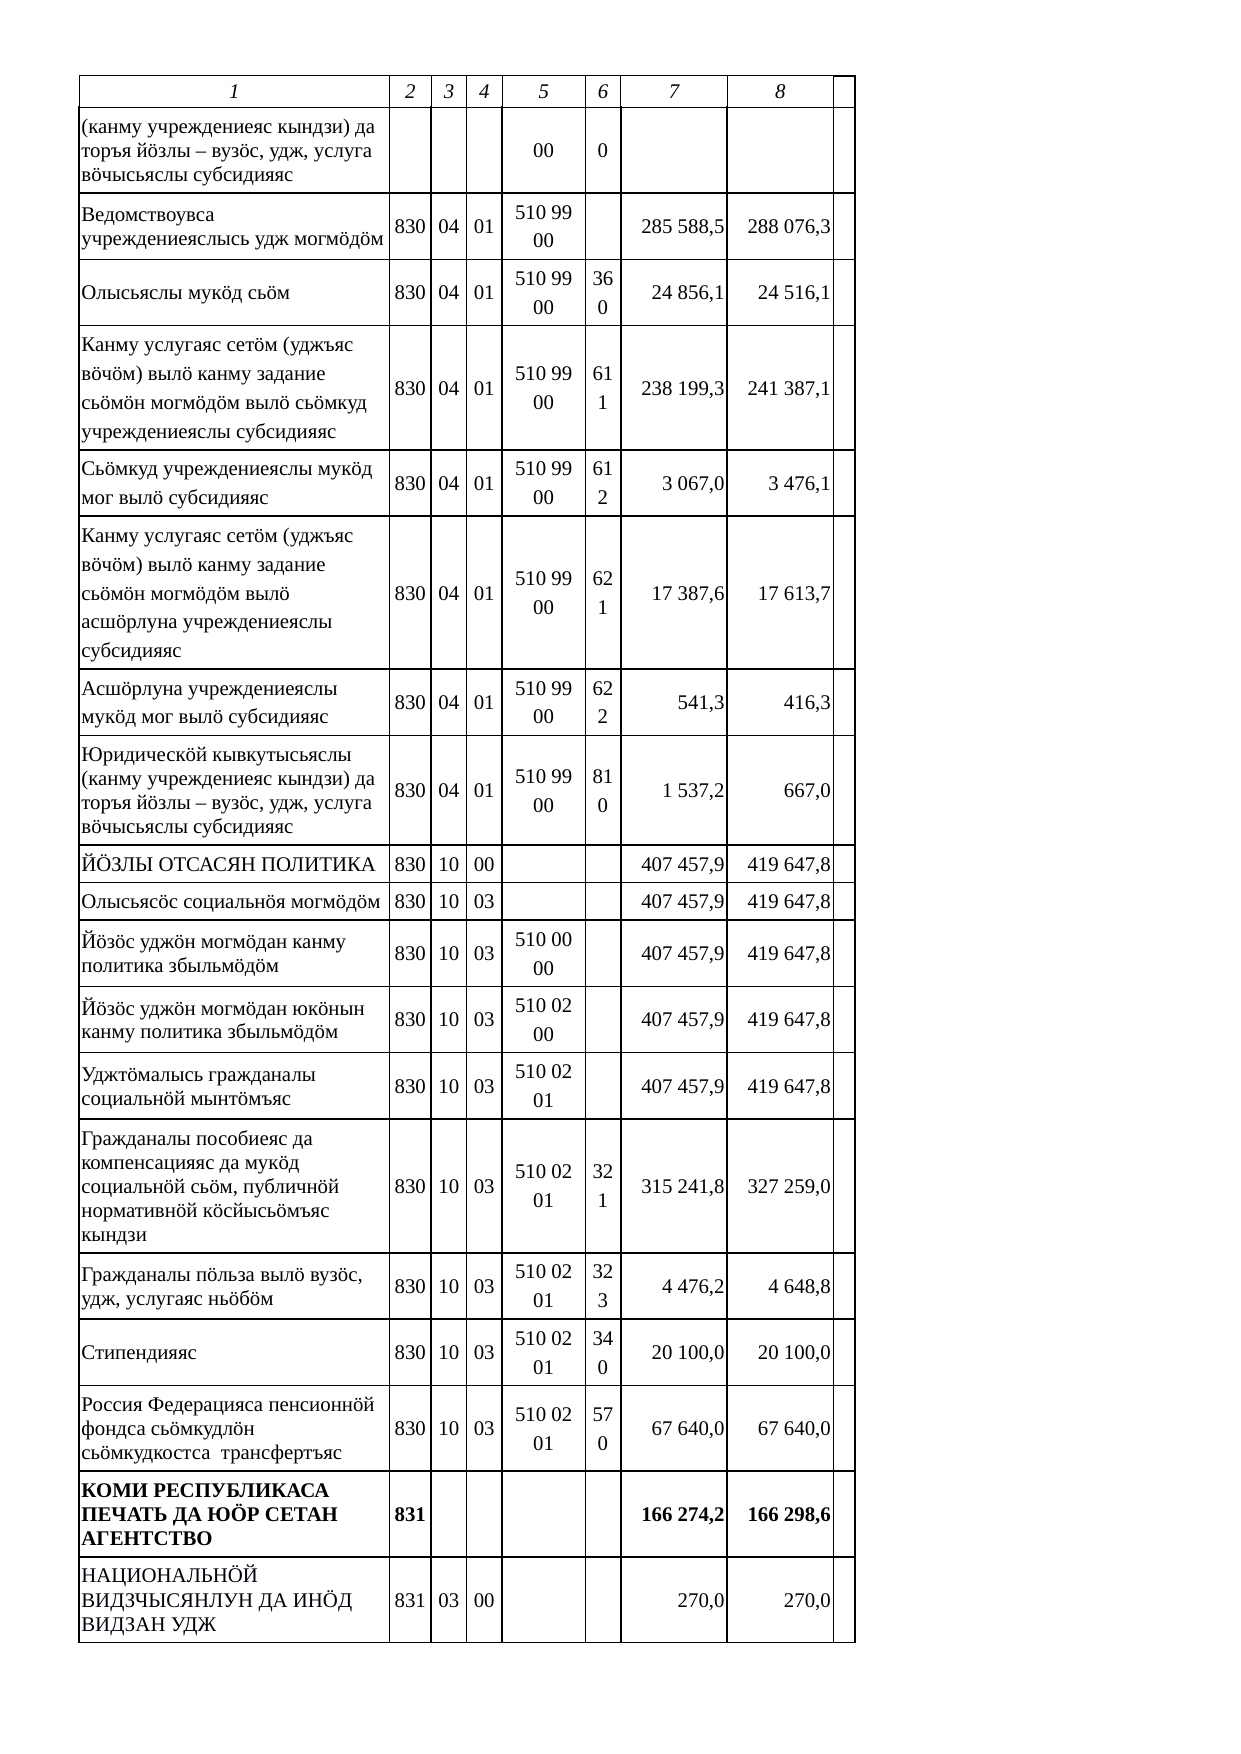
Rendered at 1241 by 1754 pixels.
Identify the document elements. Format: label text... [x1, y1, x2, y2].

table_cell 510 02 00 [503, 987, 585, 1052]
table_cell Олысьяслы мукӧд сьӧм [80, 260, 389, 325]
table_cell 04 [432, 670, 466, 734]
table_cell 238 199,3 [622, 326, 726, 449]
table_cell 830 [390, 883, 430, 919]
table_cell 10 [432, 1320, 466, 1385]
table_cell [503, 1558, 585, 1642]
table_cell 24 516,1 [728, 260, 833, 325]
table_cell 03 [467, 1120, 501, 1252]
table_cell Уджтӧмалысь гражданалы социальнӧй мынтӧмъяс [80, 1053, 389, 1118]
table_cell 419 647,8 [728, 987, 833, 1052]
table_cell 67 640,0 [622, 1386, 726, 1470]
table_cell [834, 326, 854, 449]
table_cell 340 [586, 1320, 620, 1385]
table_cell [622, 108, 726, 192]
table_cell [834, 260, 854, 325]
table_cell [467, 108, 501, 192]
table_cell 03 [467, 1053, 501, 1118]
table_cell 830 [390, 670, 430, 734]
table_cell 830 [390, 517, 430, 668]
table_cell 01 [467, 670, 501, 734]
table_cell 285 588,5 [622, 194, 726, 258]
table_cell 10 [432, 921, 466, 986]
table_cell [467, 1472, 501, 1556]
table_cell 416,3 [728, 670, 833, 734]
table_cell 10 [432, 1254, 466, 1318]
table_cell 621 [586, 517, 620, 668]
table_cell 830 [390, 194, 430, 258]
table_cell 622 [586, 670, 620, 734]
table_cell 510 99 00 [503, 670, 585, 734]
table_cell 830 [390, 846, 430, 882]
table_cell 315 241,8 [622, 1120, 726, 1252]
table_cell 830 [390, 987, 430, 1052]
table_cell [834, 108, 854, 192]
table_cell НАЦИОНАЛЬНӦЙ ВИДЗЧЫСЯНЛУН ДА ИНӦД ВИДЗАН УДЖ [80, 1558, 389, 1642]
table_cell 831 [390, 1472, 430, 1556]
table_cell 241 387,1 [728, 326, 833, 449]
table_cell 04 [432, 260, 466, 325]
table_cell 03 [467, 987, 501, 1052]
table_cell 0 [586, 108, 620, 192]
table_cell 612 [586, 451, 620, 515]
table_header 8 [728, 76, 833, 106]
table_cell 810 [586, 736, 620, 844]
table_cell 830 [390, 921, 430, 986]
table_cell 1 537,2 [622, 736, 726, 844]
table_cell 20 100,0 [622, 1320, 726, 1385]
table_cell 03 [432, 1558, 466, 1642]
table_header 2 [390, 76, 431, 106]
table_cell 323 [586, 1254, 620, 1318]
table_cell Олысьясӧс социальнӧя могмӧдӧм [80, 883, 389, 919]
table_cell КОМИ РЕСПУБЛИКАСА ПЕЧАТЬ ДА ЮӦР СЕТАН АГЕНТСТВО [80, 1472, 389, 1556]
table_cell Сьӧмкуд учреждениеяслы мукӧд мог вылӧ субсидияяс [80, 451, 389, 515]
table_cell 03 [467, 1254, 501, 1318]
table_cell 04 [432, 736, 466, 844]
table_cell 03 [467, 1320, 501, 1385]
table_cell Россия Федерацияса пенсионнӧй фондса сьӧмкудлӧн сьӧмкудкостса трансфертъяс [80, 1386, 389, 1470]
table_header 1 [80, 76, 389, 106]
table_cell 01 [467, 326, 501, 449]
table_cell 510 99 00 [503, 194, 585, 258]
table_cell 03 [467, 921, 501, 986]
table_cell [586, 1558, 620, 1642]
table_cell [834, 194, 854, 258]
table_cell 419 647,8 [728, 1053, 833, 1118]
table_cell 10 [432, 883, 466, 919]
table_header 3 [432, 76, 466, 106]
table_cell 327 259,0 [728, 1120, 833, 1252]
table_cell [503, 1472, 585, 1556]
table_cell [503, 846, 585, 882]
table_cell Юридическӧй кывкутысьяслы (канму учреждениеяс кындзи) да торъя йӧзлы – вузӧс, удж, услуга вӧчысьяслы субсидияяс [80, 736, 389, 844]
table_cell [586, 1472, 620, 1556]
table_cell [586, 883, 620, 919]
table_cell 3 067,0 [622, 451, 726, 515]
table_cell Стипендияяс [80, 1320, 389, 1385]
table_cell 510 99 00 [503, 260, 585, 325]
table_cell [834, 517, 854, 668]
table_cell [503, 883, 585, 919]
table_cell 407 457,9 [622, 883, 726, 919]
table_cell 407 457,9 [622, 921, 726, 986]
table_cell 667,0 [728, 736, 833, 844]
table_cell 24 856,1 [622, 260, 726, 325]
table_cell 4 648,8 [728, 1254, 833, 1318]
table_cell [586, 1053, 620, 1118]
table_cell Йӧзӧс уджӧн могмӧдан канму политика збыльмӧдӧм [80, 921, 389, 986]
table_cell 541,3 [622, 670, 726, 734]
table_cell 03 [467, 883, 501, 919]
table_cell 3 476,1 [728, 451, 833, 515]
table_cell [586, 987, 620, 1052]
table_cell 830 [390, 736, 430, 844]
table_header [834, 77, 854, 106]
table_cell 407 457,9 [622, 1053, 726, 1118]
table_cell [834, 736, 854, 844]
table_cell 10 [432, 1120, 466, 1252]
table_cell [390, 108, 430, 192]
table_cell Гражданалы пособиеяс да компенсацияяс да мукӧд социальнӧй сьӧм, публичнӧй нормативнӧй кӧсйысьӧмъяс кындзи [80, 1120, 389, 1252]
table_cell [834, 846, 854, 882]
table_cell [586, 194, 620, 258]
table_cell 360 [586, 260, 620, 325]
table_cell 04 [432, 194, 466, 258]
table_cell [586, 846, 620, 882]
table_cell [432, 108, 466, 192]
table_cell (канму учреждениеяс кындзи) да торъя йӧзлы – вузӧс, удж, услуга вӧчысьяслы субсидияяс [80, 108, 389, 192]
table_cell 00 [503, 108, 585, 192]
table_cell [834, 987, 854, 1052]
table_cell 830 [390, 326, 430, 449]
table_cell 04 [432, 517, 466, 668]
table_cell [834, 1386, 854, 1470]
table_cell 510 02 01 [503, 1320, 585, 1385]
table_cell Асшӧрлуна учреждениеяслы мукӧд мог вылӧ субсидияяс [80, 670, 389, 734]
table_cell [834, 1120, 854, 1252]
table_cell Гражданалы пӧльза вылӧ вузӧс, удж, услугаяс ньӧбӧм [80, 1254, 389, 1318]
table_cell 510 99 00 [503, 326, 585, 449]
table_cell 611 [586, 326, 620, 449]
table_header 5 [503, 76, 585, 106]
table_cell 17 613,7 [728, 517, 833, 668]
table_header 4 [467, 76, 502, 106]
table_cell 166 298,6 [728, 1472, 833, 1556]
table_cell 419 647,8 [728, 846, 833, 882]
table_cell [834, 1320, 854, 1385]
table_cell 17 387,6 [622, 517, 726, 668]
table_cell [834, 1472, 854, 1556]
table_cell 00 [467, 1558, 501, 1642]
table_cell 270,0 [622, 1558, 726, 1642]
table_cell 830 [390, 1254, 430, 1318]
table_cell 510 02 01 [503, 1053, 585, 1118]
table_cell [432, 1472, 466, 1556]
table_cell 831 [390, 1558, 430, 1642]
table_cell 407 457,9 [622, 846, 726, 882]
table_cell [586, 921, 620, 986]
table_cell Канму услугаяс сетӧм (уджъяс вӧчӧм) вылӧ канму задание сьӧмӧн могмӧдӧм вылӧ асшӧрлуна учреждениеяслы субсидияяс [80, 517, 389, 668]
table_cell 04 [432, 326, 466, 449]
table_cell 01 [467, 736, 501, 844]
table_cell 10 [432, 987, 466, 1052]
table_cell 04 [432, 451, 466, 515]
table_cell 830 [390, 451, 430, 515]
table_cell 10 [432, 1386, 466, 1470]
table_cell 01 [467, 517, 501, 668]
table_cell 01 [467, 451, 501, 515]
table_cell Ведомствоувса учреждениеяслысь удж могмӧдӧм [80, 194, 389, 258]
table_header 6 [586, 76, 620, 106]
table_cell [834, 1254, 854, 1318]
table_cell 510 02 01 [503, 1120, 585, 1252]
table_cell 407 457,9 [622, 987, 726, 1052]
table_cell 67 640,0 [728, 1386, 833, 1470]
table_cell 10 [432, 846, 466, 882]
table_cell 10 [432, 1053, 466, 1118]
table_cell 510 02 01 [503, 1386, 585, 1470]
table_cell 830 [390, 260, 430, 325]
table_cell 510 99 00 [503, 517, 585, 668]
table_cell 510 00 00 [503, 921, 585, 986]
table_cell 510 99 00 [503, 736, 585, 844]
table_cell [834, 921, 854, 986]
table_cell Канму услугаяс сетӧм (уджъяс вӧчӧм) вылӧ канму задание сьӧмӧн могмӧдӧм вылӧ сьӧмкуд учреждениеяслы субсидияяс [80, 326, 389, 449]
table_cell 419 647,8 [728, 883, 833, 919]
table_cell 00 [467, 846, 501, 882]
table_cell [834, 451, 854, 515]
table_cell 288 076,3 [728, 194, 833, 258]
table_cell 830 [390, 1320, 430, 1385]
table_cell [834, 883, 854, 919]
table_cell Йӧзӧс уджӧн могмӧдан юкӧнын канму политика збыльмӧдӧм [80, 987, 389, 1052]
table_cell 03 [467, 1386, 501, 1470]
table_cell 166 274,2 [622, 1472, 726, 1556]
table_cell 01 [467, 260, 501, 325]
table_cell 830 [390, 1053, 430, 1118]
table_cell 830 [390, 1386, 430, 1470]
table_cell 270,0 [728, 1558, 833, 1642]
table_cell 01 [467, 194, 501, 258]
table_cell 510 99 00 [503, 451, 585, 515]
table_cell 510 02 01 [503, 1254, 585, 1318]
table_cell [834, 1053, 854, 1118]
table_cell 4 476,2 [622, 1254, 726, 1318]
table_cell [834, 1558, 854, 1642]
table_cell 321 [586, 1120, 620, 1252]
table_cell [728, 108, 833, 192]
table_cell ЙӦЗЛЫ ОТСАСЯН ПОЛИТИКА [80, 846, 389, 882]
table_cell 570 [586, 1386, 620, 1470]
table_cell 419 647,8 [728, 921, 833, 986]
table_cell [834, 670, 854, 734]
table_cell 20 100,0 [728, 1320, 833, 1385]
table_header 7 [621, 76, 727, 106]
table_cell 830 [390, 1120, 430, 1252]
